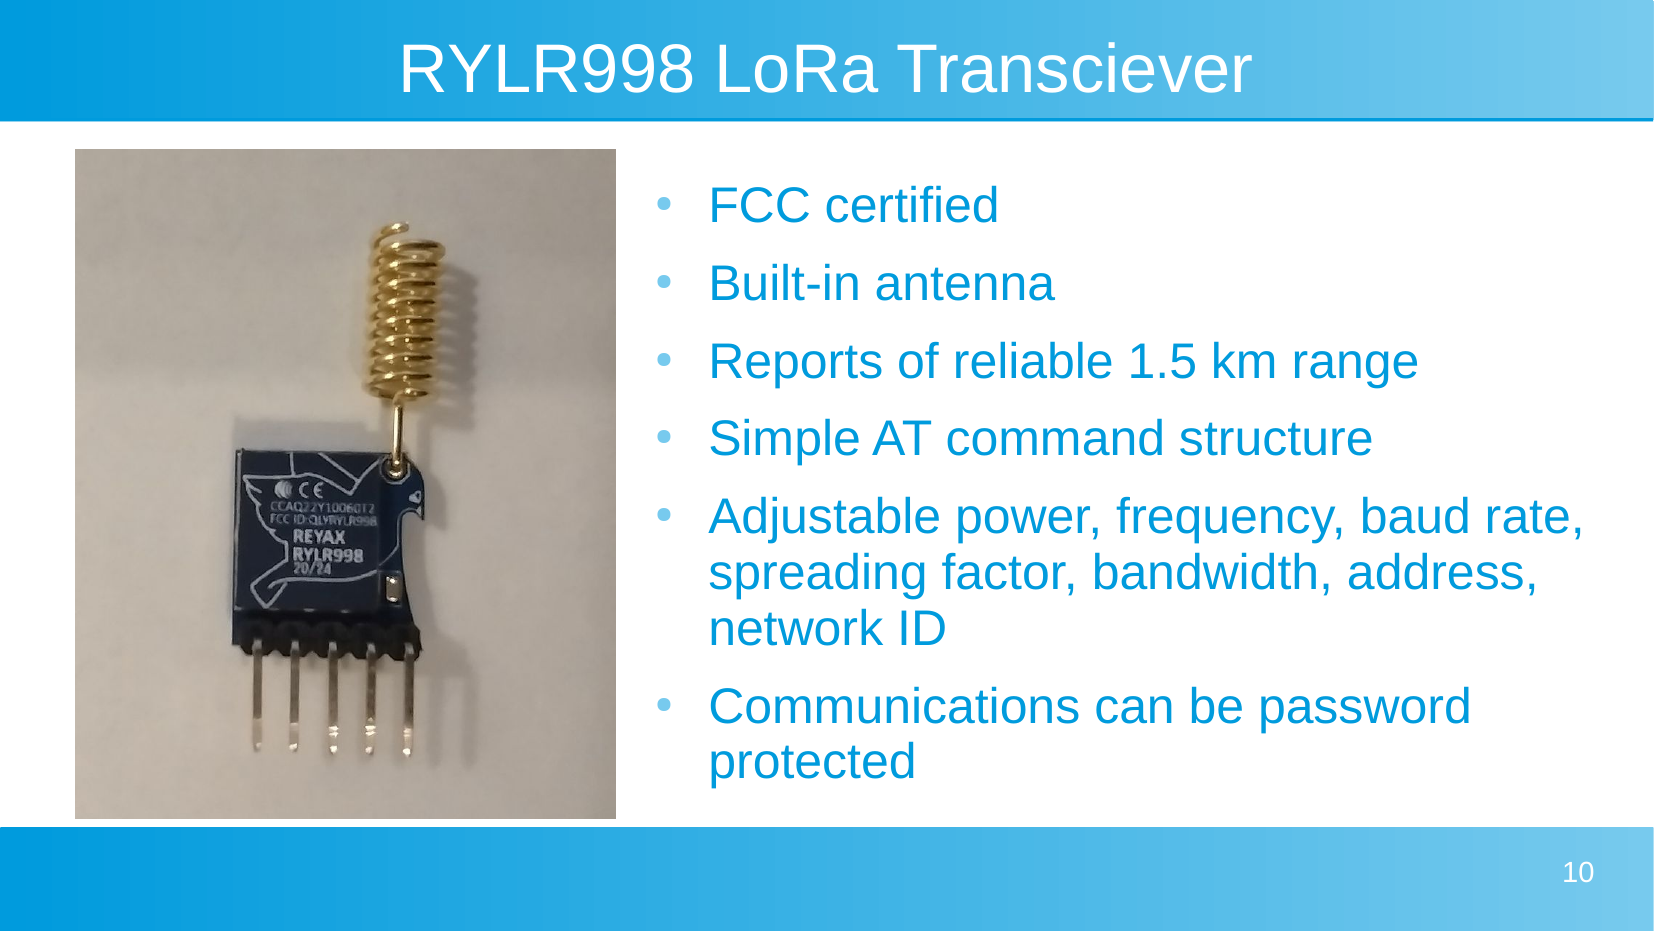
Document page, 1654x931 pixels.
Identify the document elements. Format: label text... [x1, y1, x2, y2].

picture [75, 149, 616, 819]
list FCC certified Built-in antenna Reports of reliable 1.5 km range Simple AT command structure Adjustable power, frequency, baud rate, spreading factor, bandwidth, address, network ID Communications can be password protected [637, 177, 1613, 826]
title RYLR998 LoRa Transciever [59, 29, 1595, 108]
